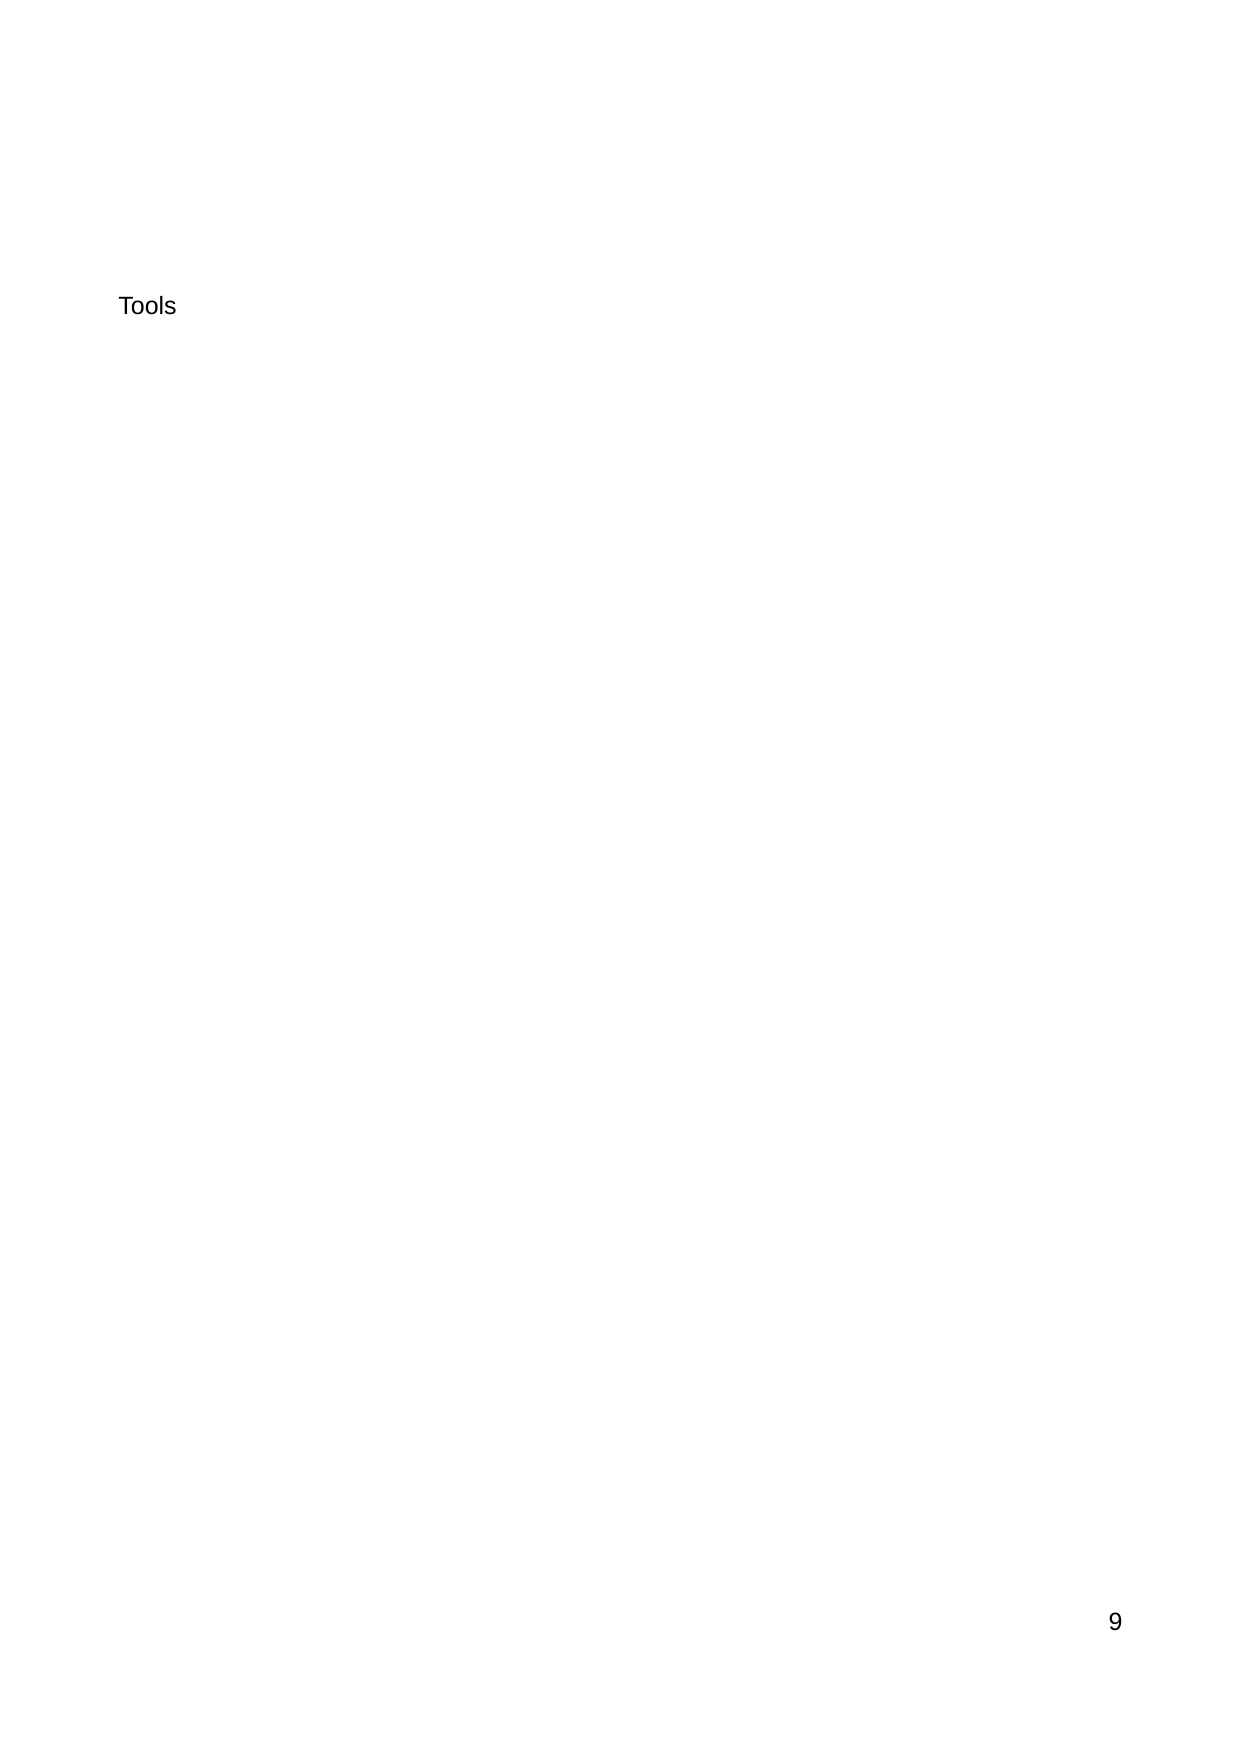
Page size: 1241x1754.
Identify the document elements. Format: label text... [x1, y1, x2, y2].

text Tools [118, 291, 1122, 319]
